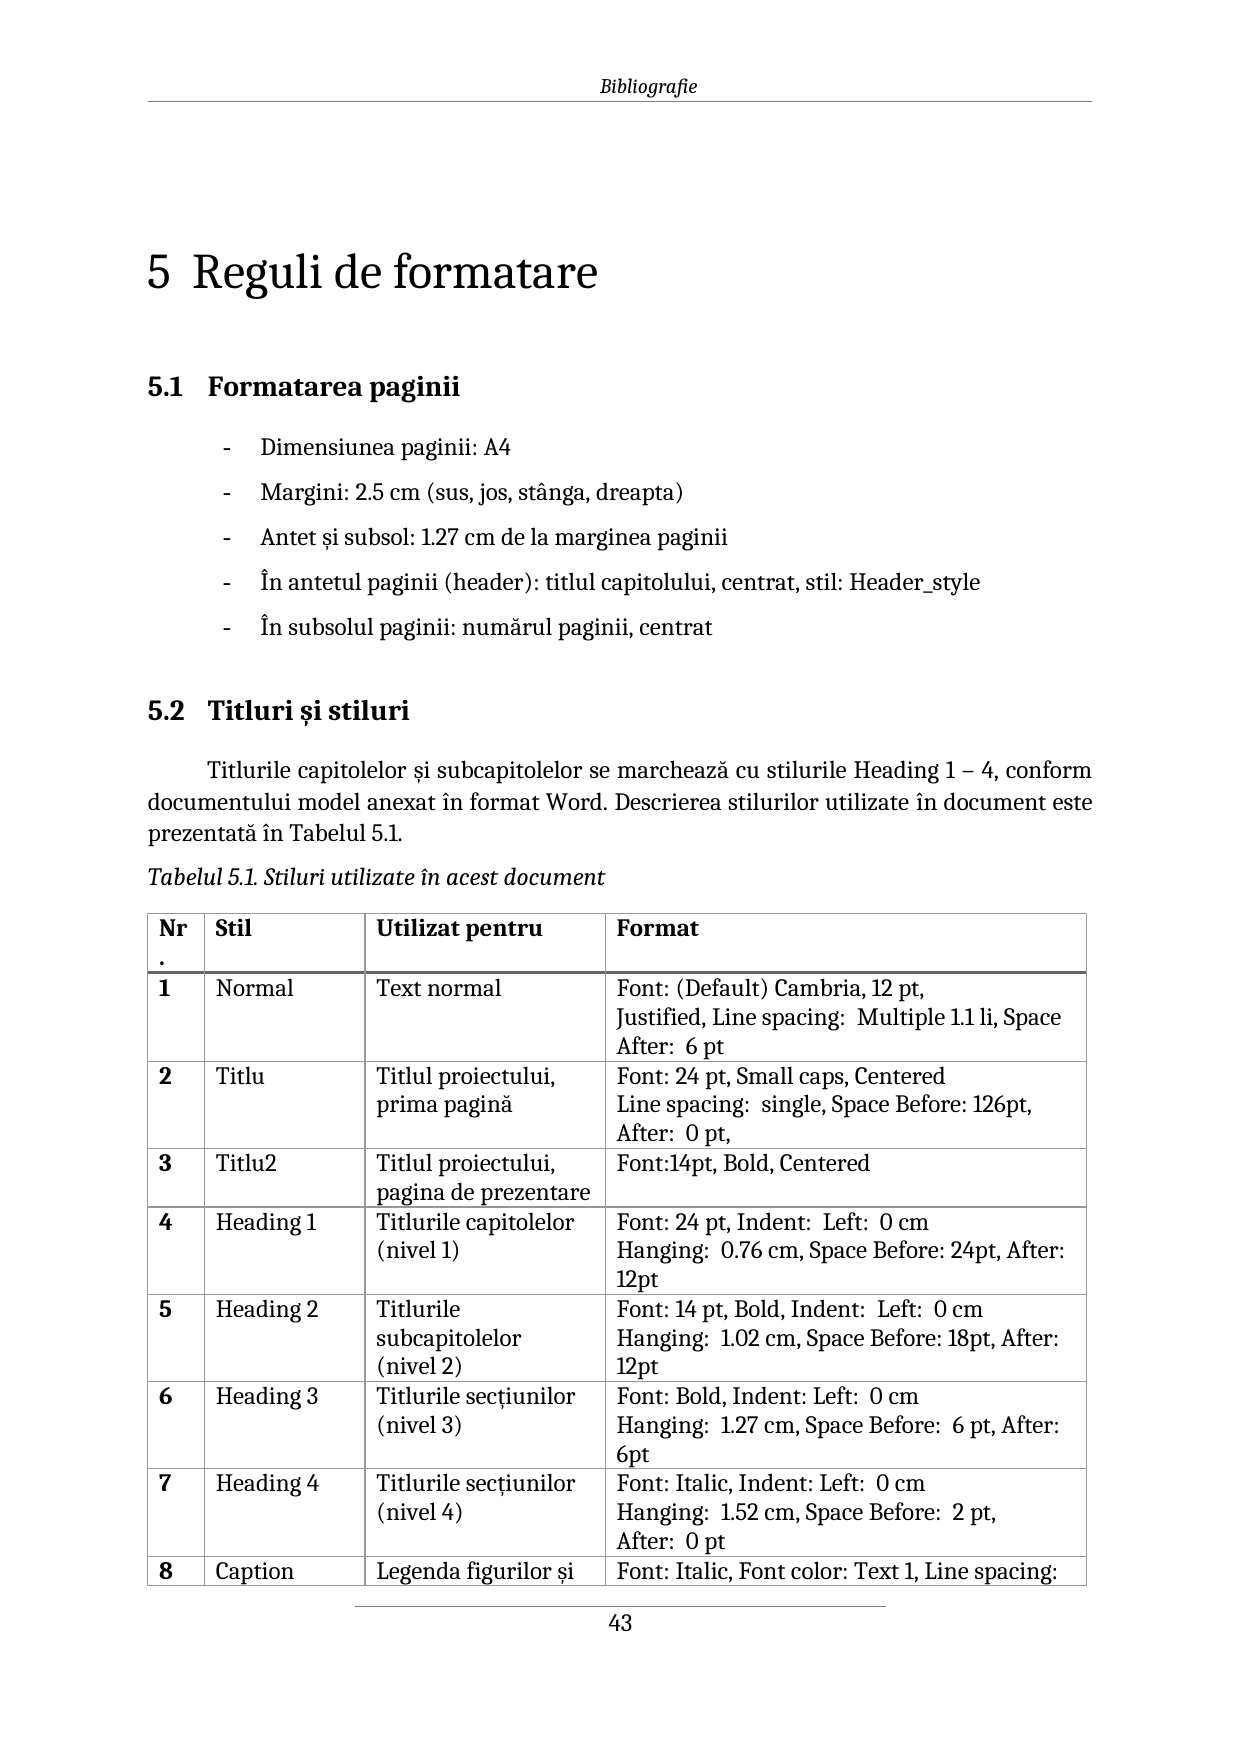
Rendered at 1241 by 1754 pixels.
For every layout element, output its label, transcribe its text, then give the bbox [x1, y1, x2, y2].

table_cell Legenda figurilor și [366, 1557, 605, 1585]
list Antet și subsol: 1.27 cm de la marginea paginii [223, 522, 1092, 551]
table_cell Titlurile subcapitolelor (nivel 2) [366, 1295, 605, 1381]
table_cell Font:14pt, Bold, Centered [606, 1149, 1086, 1206]
table_cell 3 [148, 1149, 204, 1206]
table_cell 4 [148, 1208, 204, 1294]
table_header Format [606, 914, 1086, 971]
subtitle Formatarea paginii [148, 370, 1092, 403]
table_cell Normal [205, 974, 364, 1061]
table_cell 5 [148, 1295, 204, 1381]
table_cell Heading 4 [205, 1469, 364, 1556]
table_cell Titlurile secțiunilor (nivel 3) [366, 1382, 605, 1468]
list În subsolul paginii: numărul paginii, centrat [223, 612, 1092, 641]
list În antetul paginii (header): titlul capitolului, centrat, stil: Header_style [223, 567, 1092, 596]
table_cell 7 [148, 1469, 204, 1556]
table_cell Font: Bold, Indent: Left: 0 cm Hanging: 1.27 cm, Space Before: 6 pt, After: 6pt [606, 1382, 1086, 1468]
table_header Stil [205, 914, 364, 971]
table_cell Titlu [205, 1062, 364, 1148]
table_cell Font: Italic, Indent: Left: 0 cm Hanging: 1.52 cm, Space Before: 2 pt, After: 0 pt [606, 1469, 1086, 1556]
table_cell Titlurile secțiunilor (nivel 4) [366, 1469, 605, 1556]
text Titlurile capitolelor și subcapitolelor se marchează cu stilurile Heading 1 – 4, conform documentului model anexat în format Word. Descrierea stilurilor utilizate în document este prezentată în Tabelul 5.1. [148, 756, 1092, 848]
list Margini: 2.5 cm (sus, jos, stânga, dreapta) [223, 477, 1092, 506]
list Dimensiunea paginii: A4 [223, 432, 1092, 461]
table_cell 1 [148, 974, 204, 1061]
subtitle Reguli de formatare [148, 244, 1092, 301]
subtitle Titluri și stiluri [148, 694, 1092, 728]
table_header Nr. [148, 914, 204, 971]
table_cell Titlul proiectului, pagina de prezentare [366, 1149, 605, 1206]
table_cell Font: 14 pt, Bold, Indent: Left: 0 cm Hanging: 1.02 cm, Space Before: 18pt, After: 12pt [606, 1295, 1086, 1381]
table_cell Titlu2 [205, 1149, 364, 1206]
table_cell Font: 24 pt, Small caps, Centered Line spacing: single, Space Before: 126pt, After: 0 pt, [606, 1062, 1086, 1148]
table_cell Heading 3 [205, 1382, 364, 1468]
table_cell Font: (Default) Cambria, 12 pt, Justified, Line spacing: Multiple 1.1 li, Space After: 6 pt [606, 974, 1086, 1061]
table_cell Font: Italic, Font color: Text 1, Line spacing: [606, 1557, 1086, 1585]
text Tabelul 5.1. Stiluri utilizate în acest document [148, 863, 1092, 892]
table_cell Caption [205, 1557, 364, 1585]
table_cell Heading 2 [205, 1295, 364, 1381]
table_cell 6 [148, 1382, 204, 1468]
table_cell 2 [148, 1062, 204, 1148]
table_cell Text normal [366, 974, 605, 1061]
table_header Utilizat pentru [366, 914, 605, 971]
table_cell Font: 24 pt, Indent: Left: 0 cm Hanging: 0.76 cm, Space Before: 24pt, After: 12pt [606, 1208, 1086, 1294]
table_cell Titlul proiectului, prima pagină [366, 1062, 605, 1148]
table_cell 8 [148, 1557, 204, 1585]
table_cell Heading 1 [205, 1208, 364, 1294]
table_cell Titlurile capitolelor (nivel 1) [366, 1208, 605, 1294]
